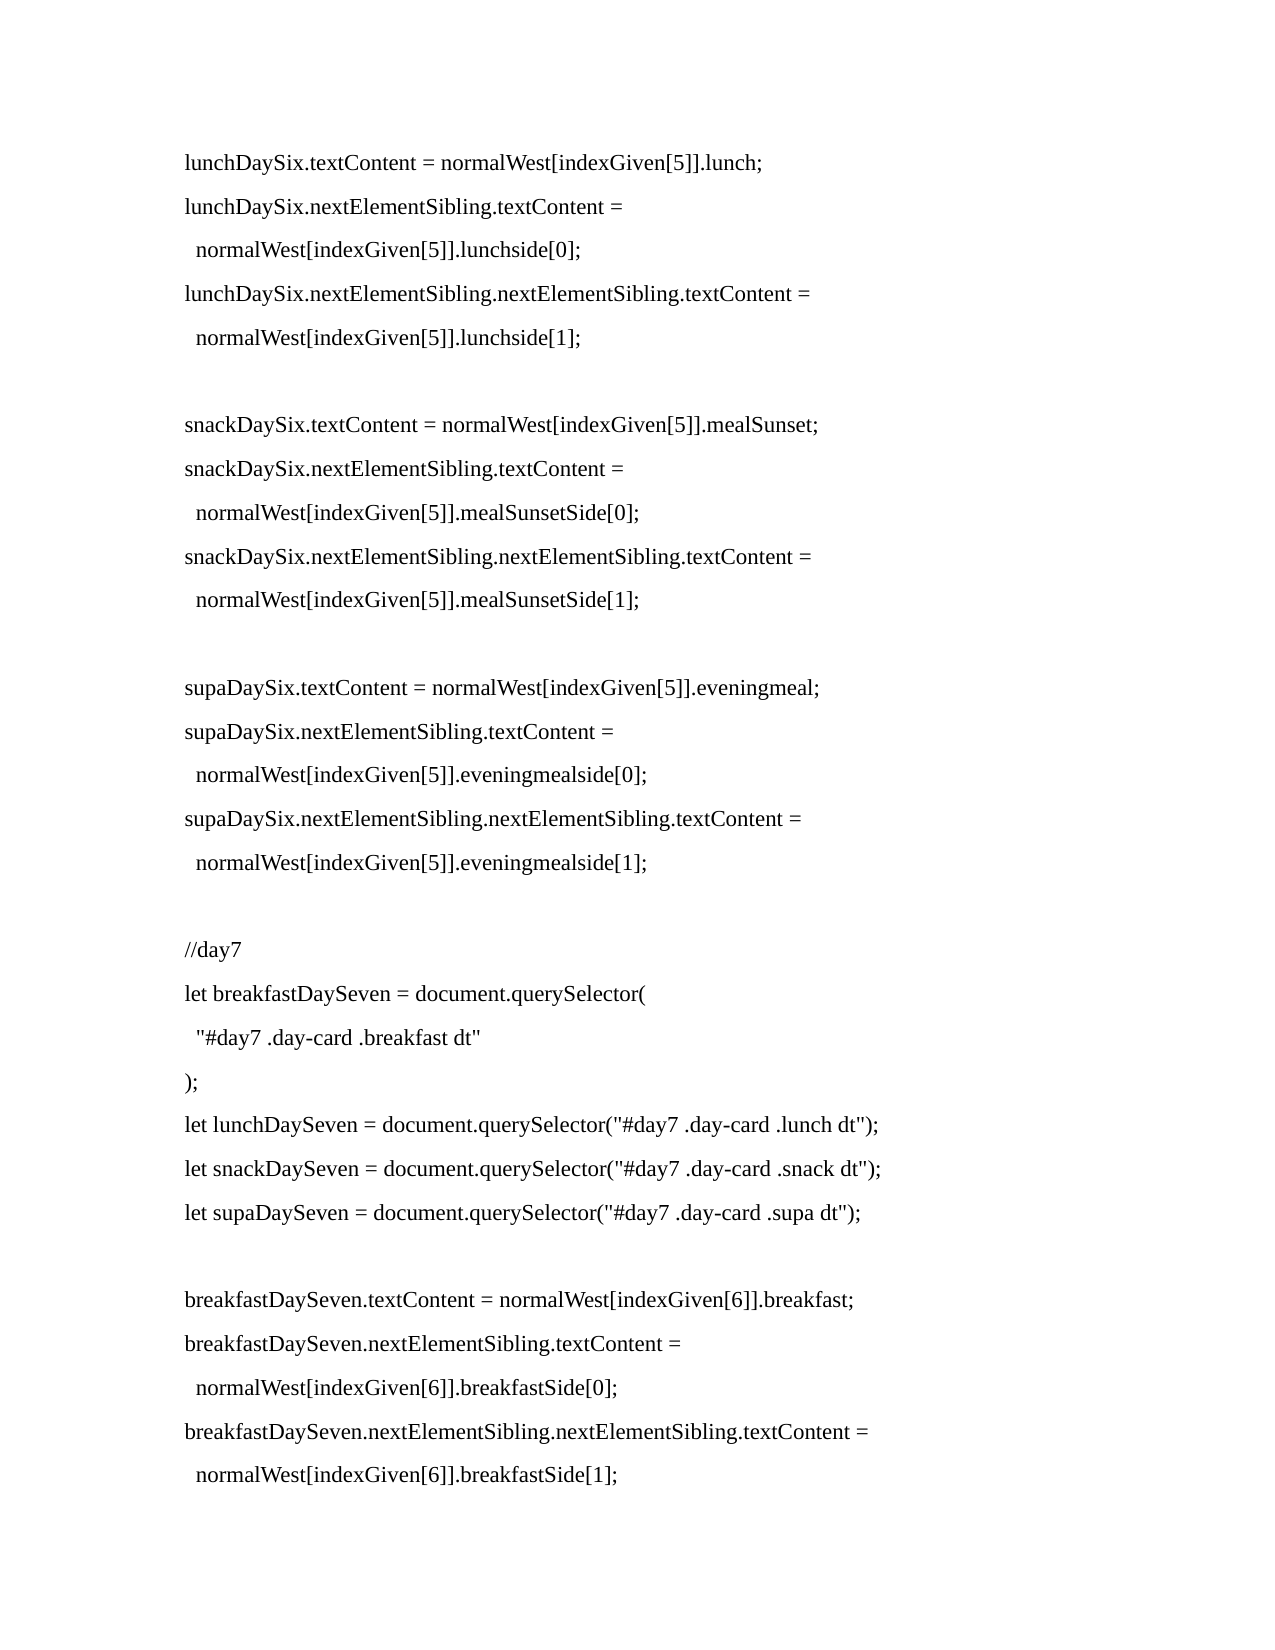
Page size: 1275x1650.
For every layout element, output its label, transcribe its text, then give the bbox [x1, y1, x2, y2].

text let supaDaySeven = document.querySelector("#day7 .day-card .supa dt"); [150, 1200, 1125, 1225]
text supaDaySix.nextElementSibling.textContent = [150, 719, 1125, 744]
text breakfastDaySeven.nextElementSibling.textContent = [150, 1331, 1125, 1357]
text normalWest[indexGiven[5]].eveningmealside[1]; [150, 850, 1125, 875]
text //day7 [150, 937, 1125, 963]
text normalWest[indexGiven[6]].breakfastSide[1]; [150, 1462, 1125, 1488]
text lunchDaySix.nextElementSibling.textContent = [150, 194, 1125, 219]
text lunchDaySix.textContent = normalWest[indexGiven[5]].lunch; [150, 150, 1125, 175]
text let breakfastDaySeven = document.querySelector( [150, 981, 1125, 1007]
text supaDaySix.nextElementSibling.nextElementSibling.textContent = [150, 806, 1125, 832]
text breakfastDaySeven.textContent = normalWest[indexGiven[6]].breakfast; [150, 1287, 1125, 1313]
text snackDaySix.nextElementSibling.nextElementSibling.textContent = [150, 544, 1125, 569]
text normalWest[indexGiven[6]].breakfastSide[0]; [150, 1375, 1125, 1400]
text snackDaySix.textContent = normalWest[indexGiven[5]].mealSunset; [150, 412, 1125, 438]
text normalWest[indexGiven[5]].eveningmealside[0]; [150, 762, 1125, 788]
text snackDaySix.nextElementSibling.textContent = [150, 456, 1125, 482]
text breakfastDaySeven.nextElementSibling.nextElementSibling.textContent = [150, 1419, 1125, 1444]
text normalWest[indexGiven[5]].mealSunsetSide[1]; [150, 587, 1125, 613]
text normalWest[indexGiven[5]].lunchside[1]; [150, 325, 1125, 350]
text "#day7 .day-card .breakfast dt" [150, 1025, 1125, 1050]
text lunchDaySix.nextElementSibling.nextElementSibling.textContent = [150, 281, 1125, 307]
text let lunchDaySeven = document.querySelector("#day7 .day-card .lunch dt"); [150, 1112, 1125, 1138]
text normalWest[indexGiven[5]].mealSunsetSide[0]; [150, 500, 1125, 525]
text let snackDaySeven = document.querySelector("#day7 .day-card .snack dt"); [150, 1156, 1125, 1182]
text supaDaySix.textContent = normalWest[indexGiven[5]].eveningmeal; [150, 675, 1125, 700]
text ); [150, 1069, 1125, 1094]
text normalWest[indexGiven[5]].lunchside[0]; [150, 237, 1125, 263]
